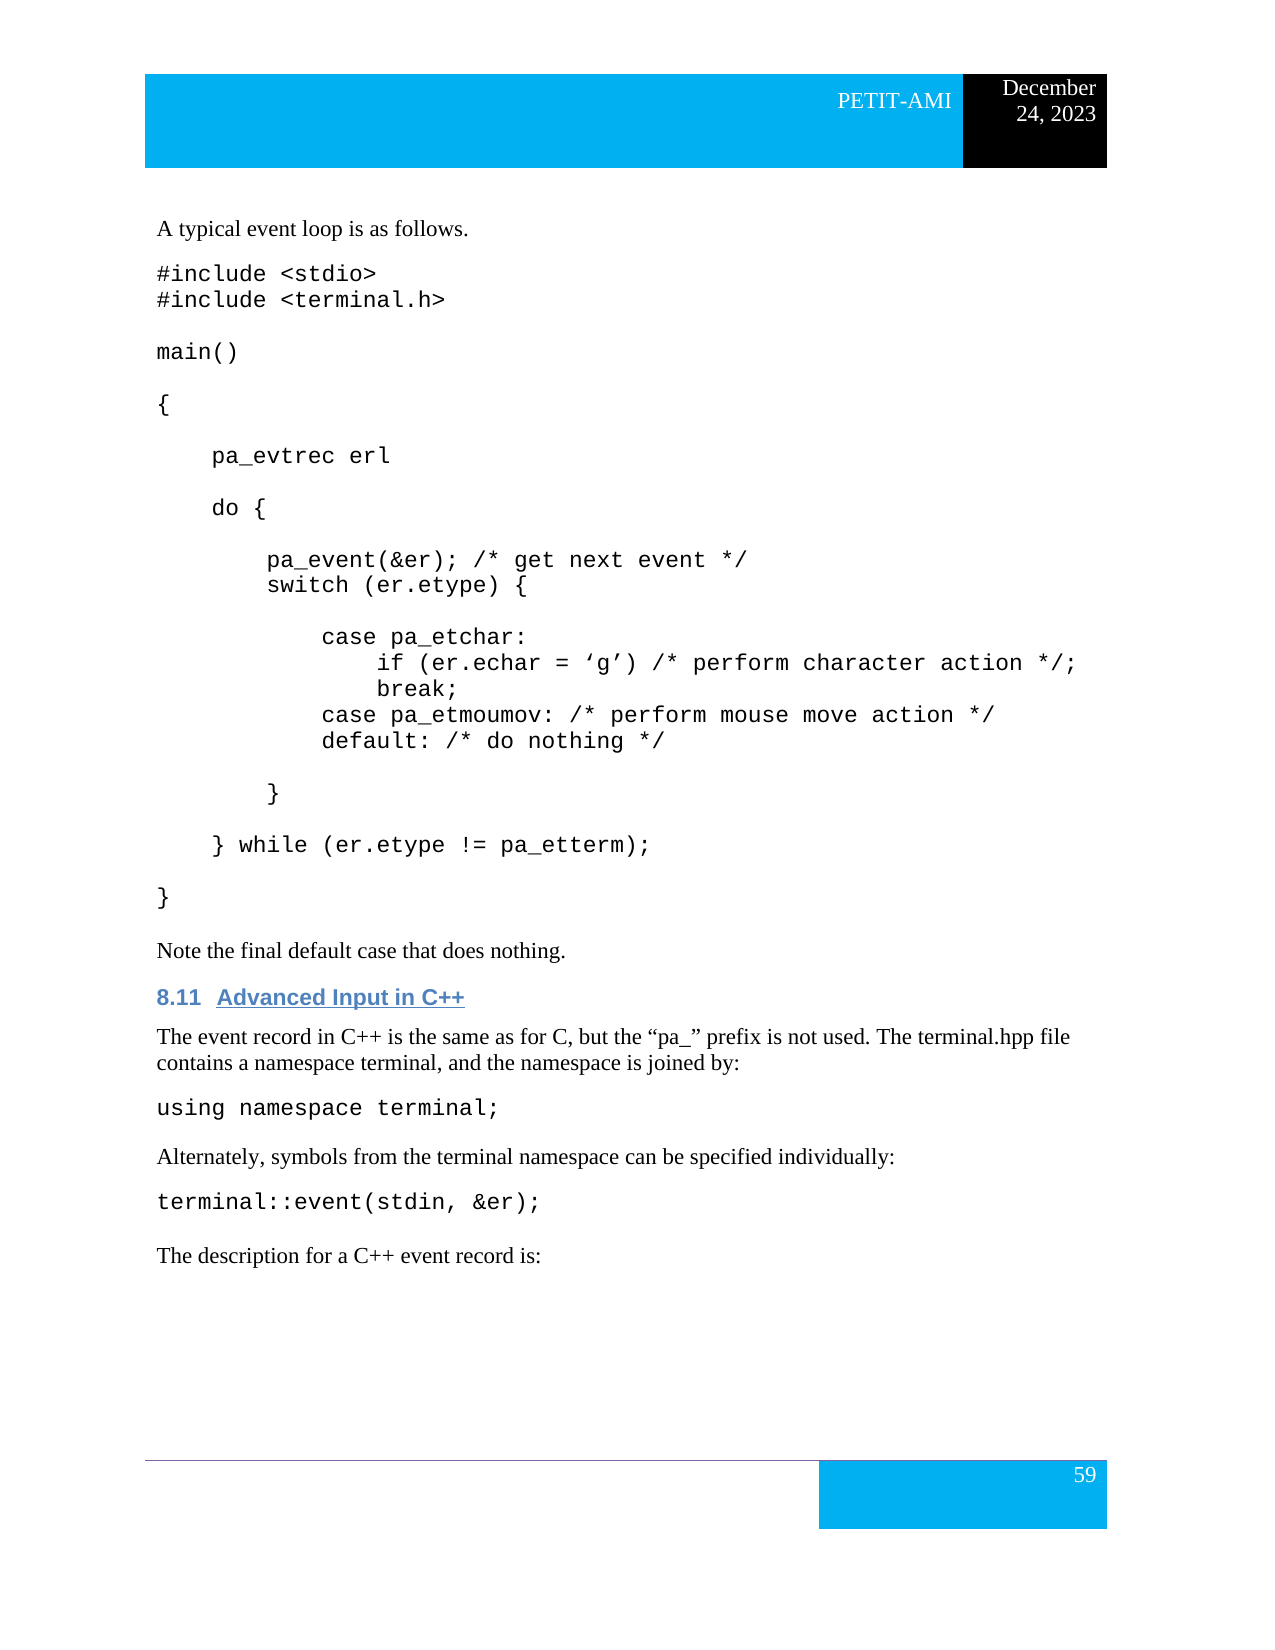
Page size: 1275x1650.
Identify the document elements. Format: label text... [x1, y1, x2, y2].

text pa_evtrec erl [156, 444, 1118, 470]
text case pa_etchar: [156, 626, 1118, 652]
text } while (er.etype != pa_etterm); [156, 833, 1118, 859]
text case pa_etmoumov: /* perform mouse move action */ [156, 703, 1118, 729]
text break; [156, 678, 1118, 703]
text #include <stdio> [156, 263, 1118, 288]
text switch (er.etype) { [156, 574, 1118, 600]
text Alternately, symbols from the terminal namespace can be specified individually: [156, 1143, 1118, 1170]
text The description for a C++ event record is: [156, 1242, 1118, 1269]
text #include <terminal.h> [156, 288, 1118, 314]
text } [156, 781, 1118, 807]
subtitle Advanced Input in C++ [156, 984, 1118, 1011]
text A typical event loop is as follows. [156, 215, 1118, 242]
text Note the final default case that does nothing. [156, 937, 1118, 963]
text { [156, 392, 1118, 418]
text do { [156, 496, 1118, 522]
text using namespace terminal; [156, 1097, 1118, 1122]
text terminal::event(stdin, &er); [156, 1191, 1118, 1216]
text } [156, 885, 1118, 911]
text if (er.echar = ‘g’) /* perform character action */; [156, 652, 1118, 678]
text main() [156, 340, 1118, 366]
text The event record in C++ is the same as for C, but the “pa_” prefix is not used. The terminal.hpp file contains a namespace terminal, and the namespace is joined by: [156, 1023, 1118, 1076]
text default: /* do nothing */ [156, 729, 1118, 755]
text pa_event(&er); /* get next event */ [156, 548, 1118, 574]
